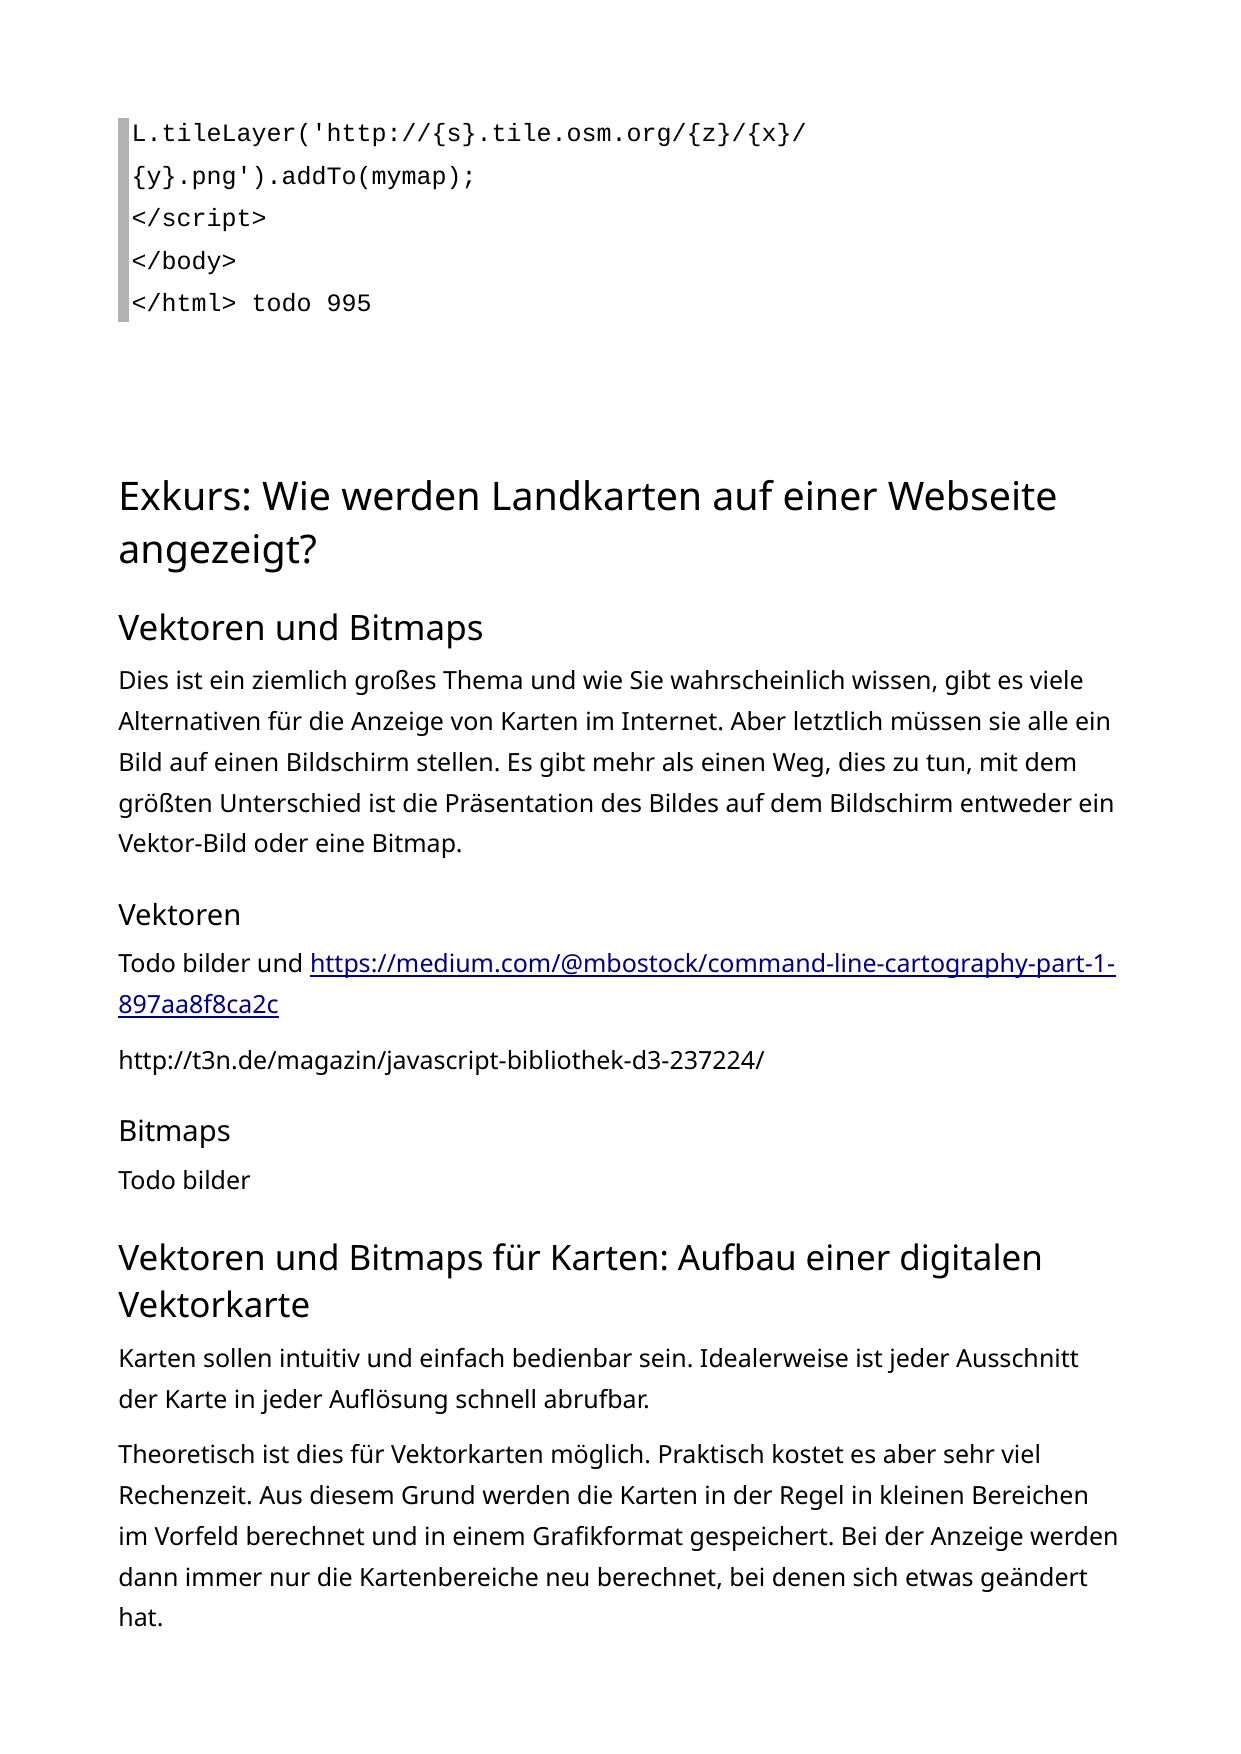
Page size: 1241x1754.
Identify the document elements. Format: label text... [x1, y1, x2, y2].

text Theoretisch ist dies für Vektorkarten möglich. Praktisch kostet es aber sehr viel Rechenzeit. Aus diesem Grund werden die Karten in der Regel in kleinen Bereichen im Vorfeld berechnet und in einem Grafikformat gespeichert. Bei der Anzeige werden dann immer nur die Kartenbereiche neu berechnet, bei denen sich etwas geändert hat. [118, 1437, 1122, 1634]
subtitle Exkurs: Wie werden Landkarten auf einer Webseite angezeigt? [118, 468, 1122, 575]
text Karten sollen intuitiv und einfach bedienbar sein. Idealerweise ist jeder Ausschnitt der Karte in jeder Auflösung schnell abrufbar. [118, 1340, 1122, 1415]
text Todo bilder und https://medium.com/@mbostock/command-line-cartography-part-1-897aa8f8ca2c [118, 946, 1122, 1021]
text Todo bilder [118, 1162, 1122, 1197]
subtitle Bitmaps [118, 1110, 1122, 1150]
text L.tileLayer('http://{s}.tile.osm.org/{z}/{x}/{y}.png').addTo(mymap); [129, 118, 1122, 192]
subtitle Vektoren und Bitmaps [118, 602, 1122, 650]
subtitle Vektoren [118, 894, 1122, 934]
text Dies ist ein ziemlich großes Thema und wie Sie wahrscheinlich wissen, gibt es viele Alternativen für die Anzeige von Karten im Internet. Aber letztlich müssen sie alle ein Bild auf einen Bildschirm stellen. Es gibt mehr als einen Weg, dies zu tun, mit dem größten Unterschied ist die Präsentation des Bildes auf dem Bildschirm entweder ein Vektor-Bild oder eine Bitmap. [118, 663, 1122, 860]
text </body> [129, 246, 1122, 277]
subtitle Vektoren und Bitmaps für Karten: Aufbau einer digitalen Vektorkarte [118, 1232, 1122, 1328]
text http://t3n.de/magazin/javascript-bibliothek-d3-237224/ [118, 1042, 1122, 1076]
text </script> [129, 203, 1122, 234]
text </html> todo 995 [129, 288, 1122, 322]
